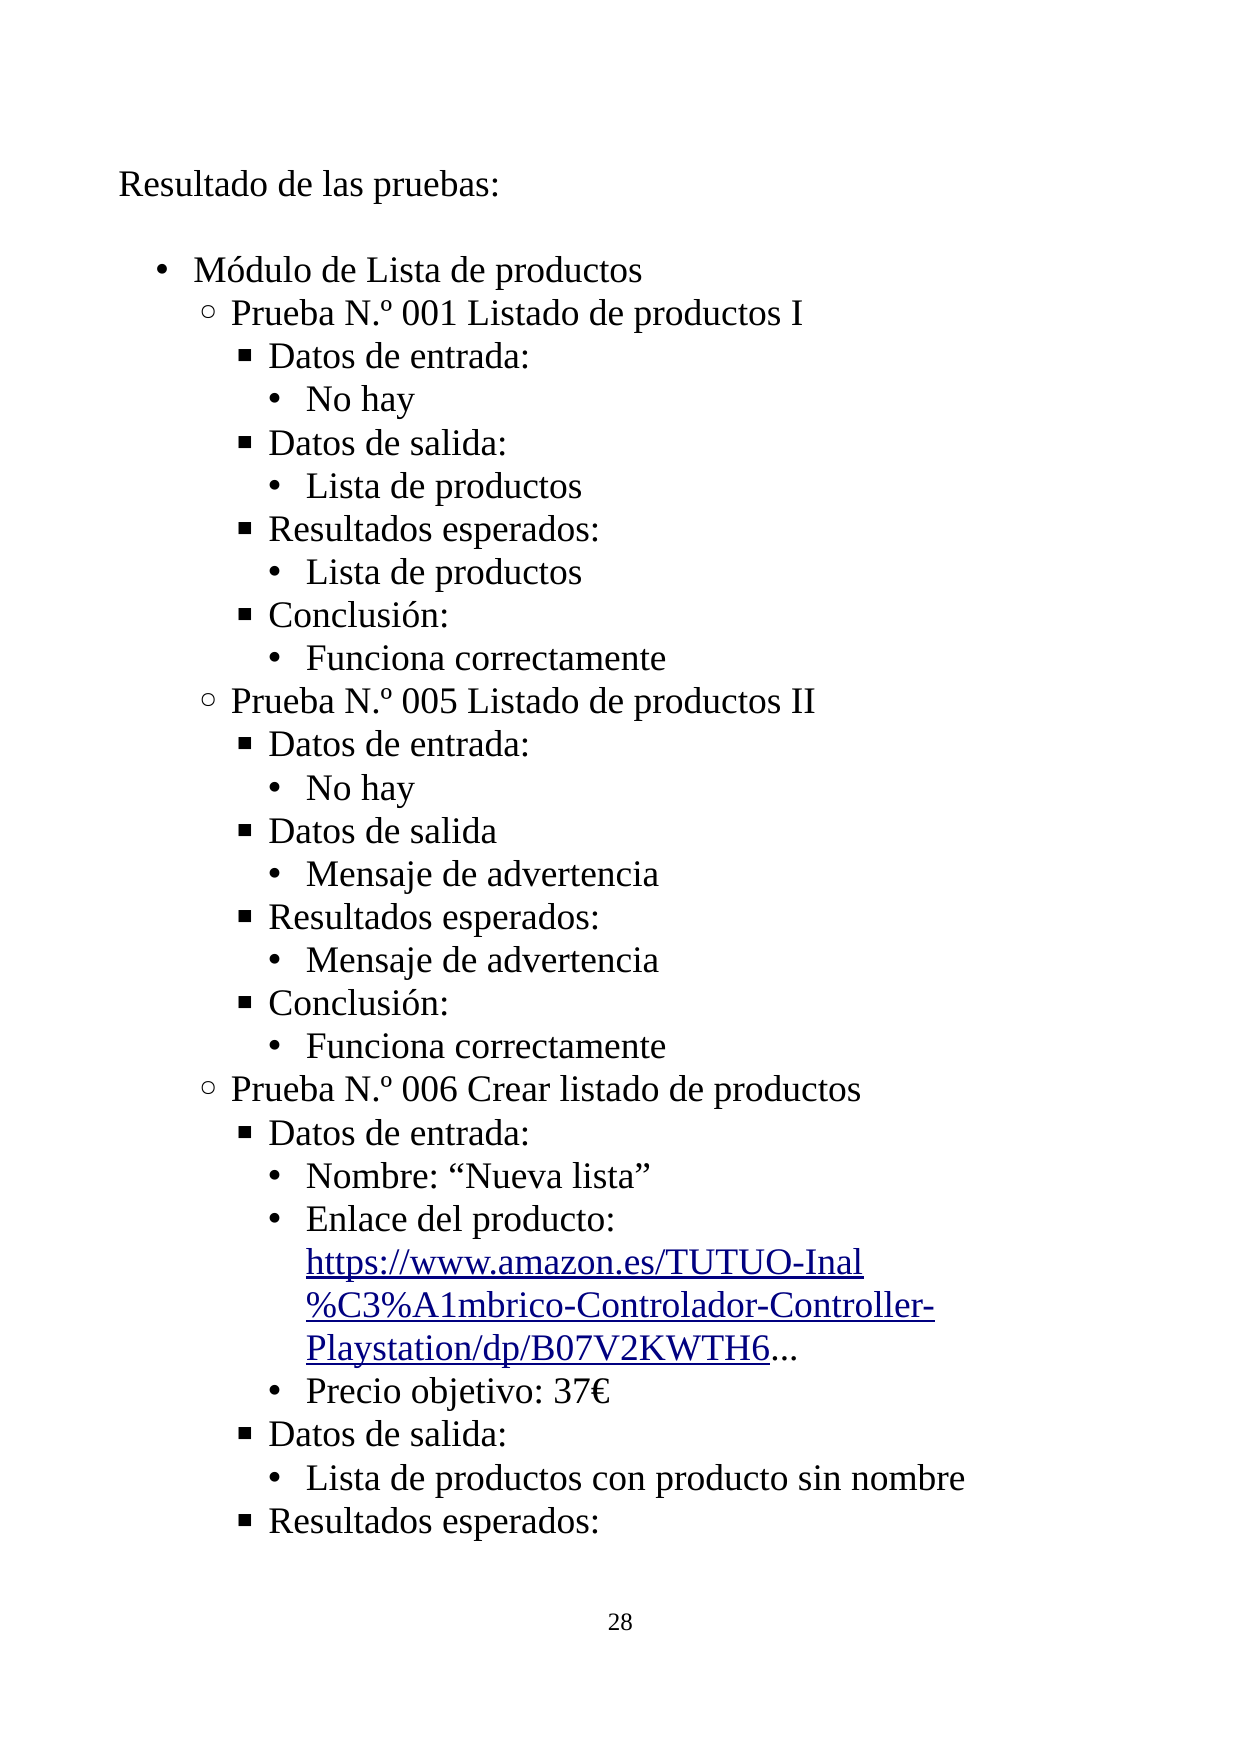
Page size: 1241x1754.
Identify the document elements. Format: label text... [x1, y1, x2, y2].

list Resultados esperados: [231, 506, 1122, 549]
list Conclusión: [231, 981, 1122, 1024]
list Lista de productos con producto sin nombre [268, 1455, 1122, 1498]
list Prueba N.º 005 Listado de productos II [193, 679, 1122, 722]
list Lista de productos [268, 549, 1122, 592]
list Datos de salida: [231, 420, 1122, 463]
list Funciona correctamente [268, 636, 1122, 679]
list Enlace del producto: https://www.amazon.es/TUTUO-Inal%C3%A1mbrico-Controlador-Controller-Playstation/dp/B07V2KWTH6... [268, 1196, 1122, 1369]
list Prueba N.º 001 Listado de productos I [193, 291, 1122, 334]
text Resultado de las pruebas: [118, 161, 1122, 204]
list Mensaje de advertencia [268, 851, 1122, 894]
list Datos de entrada: [231, 722, 1122, 765]
list Prueba N.º 006 Crear listado de productos [193, 1067, 1122, 1110]
list Lista de productos [268, 463, 1122, 506]
list Conclusión: [231, 592, 1122, 636]
list Mensaje de advertencia [268, 937, 1122, 981]
list Datos de salida [231, 808, 1122, 851]
list Datos de salida: [231, 1412, 1122, 1455]
list No hay [268, 377, 1122, 420]
list No hay [268, 765, 1122, 808]
list Módulo de Lista de productos [156, 247, 1122, 291]
list Precio objetivo: 37€ [268, 1369, 1122, 1412]
list Resultados esperados: [231, 894, 1122, 937]
list Resultados esperados: [231, 1498, 1122, 1541]
list Datos de entrada: [231, 334, 1122, 377]
list Nombre: “Nueva lista” [268, 1153, 1122, 1196]
list Datos de entrada: [231, 1110, 1122, 1153]
list Funciona correctamente [268, 1024, 1122, 1067]
